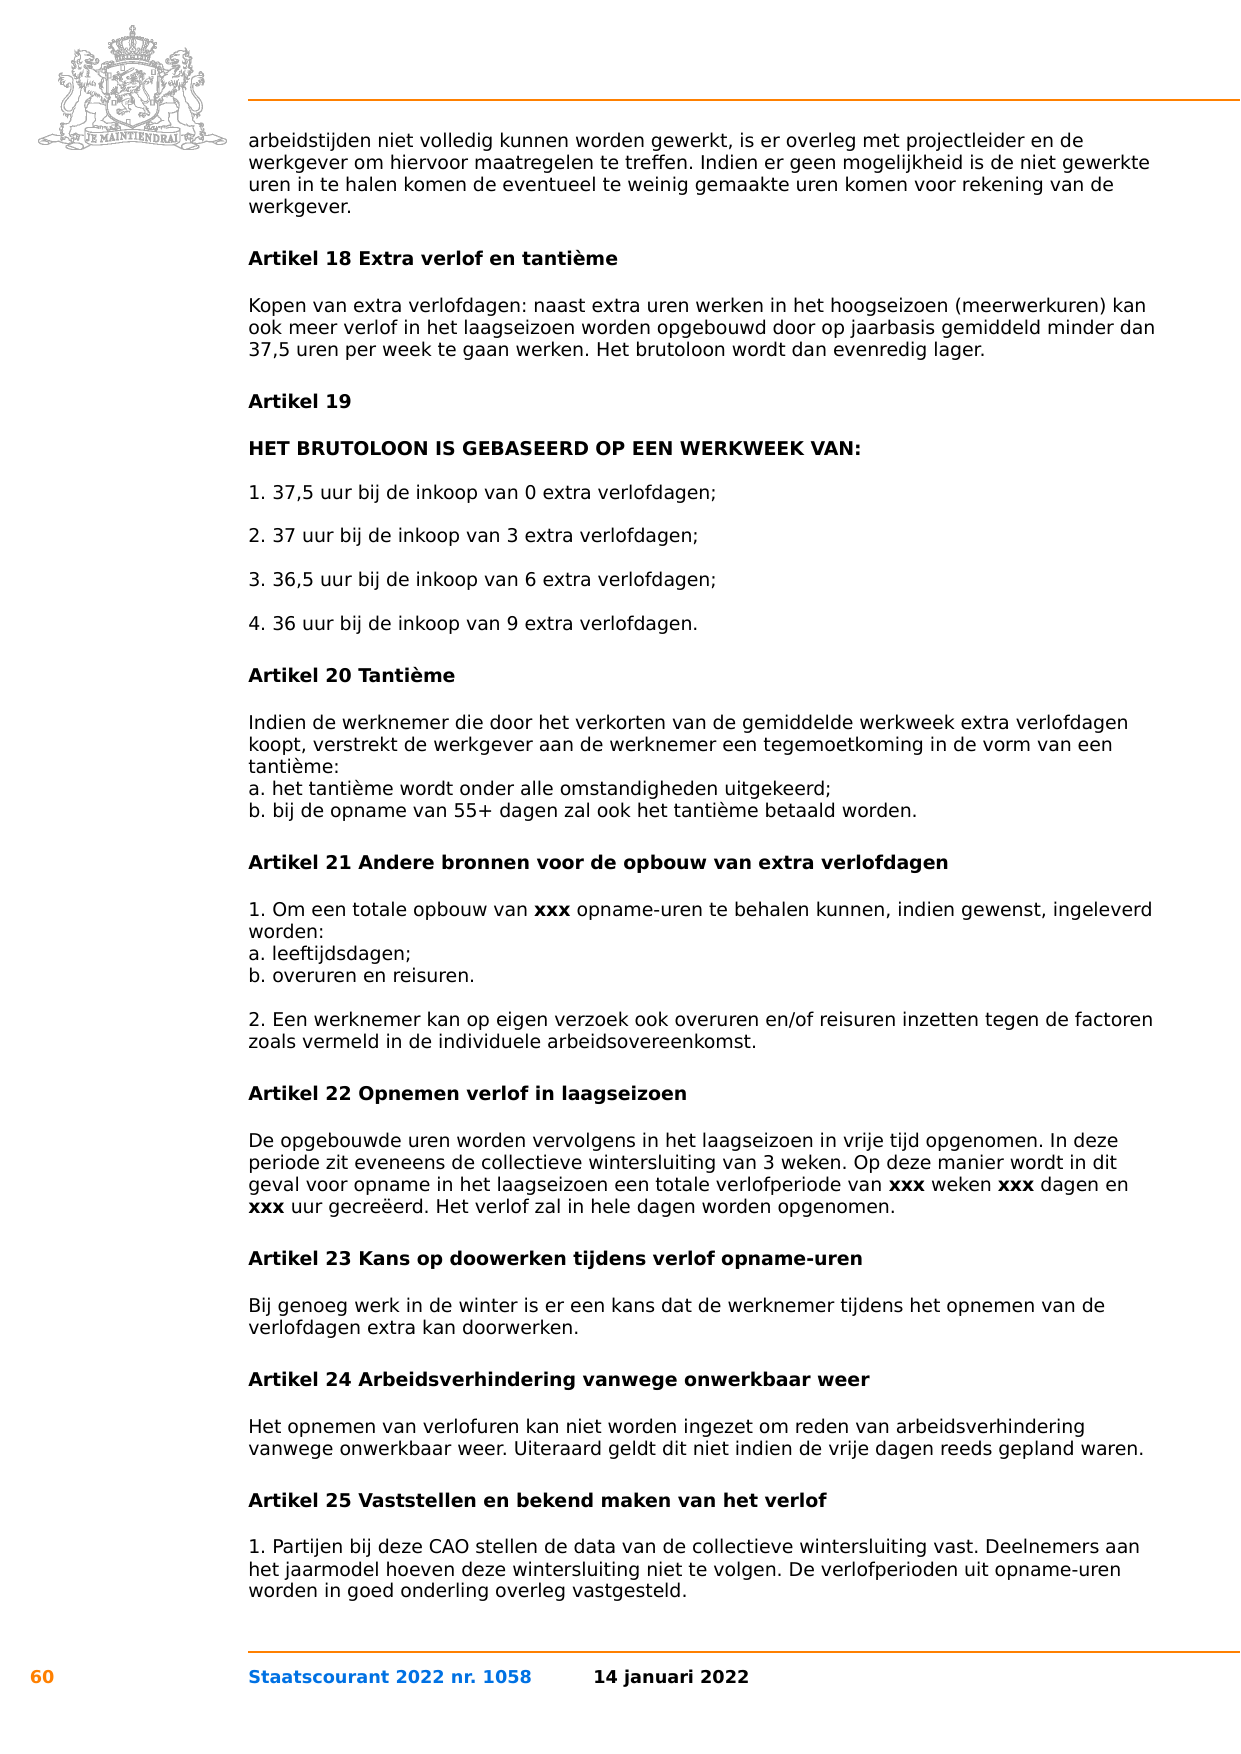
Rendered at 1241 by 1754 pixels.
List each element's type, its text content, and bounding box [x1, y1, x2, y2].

text Indien de werknemer die door het verkorten van de gemiddelde werkweek extra verlofdagen koopt, verstrekt de werkgever aan de werknemer een tegemoetkoming in de vorm van een tantième: [248, 712, 1163, 778]
subtitle Artikel 21 Andere bronnen voor de opbouw van extra verlofdagen [248, 852, 1163, 874]
text Bij genoeg werk in de winter is er een kans dat de werknemer tijdens het opnemen van de verlofdagen extra kan doorwerken. [248, 1294, 1163, 1338]
text 2. 37 uur bij de inkoop van 3 extra verlofdagen; [248, 525, 1163, 547]
subtitle Artikel 22 Opnemen verlof in laagseizoen [248, 1083, 1163, 1105]
subtitle Artikel 19 [248, 391, 1163, 413]
text 1. Om een totale opbouw van xxx opname-uren te behalen kunnen, indien gewenst, ingeleverd worden: [248, 899, 1163, 943]
subtitle Artikel 20 Tantième [248, 665, 1163, 687]
subtitle Artikel 18 Extra verlof en tantième [248, 248, 1163, 270]
subtitle Artikel 23 Kans op doowerken tijdens verlof opname-uren [248, 1248, 1163, 1269]
text a. leeftijdsdagen; [248, 943, 1163, 965]
text 3. 36,5 uur bij de inkoop van 6 extra verlofdagen; [248, 569, 1163, 591]
text 4. 36 uur bij de inkoop van 9 extra verlofdagen. [248, 613, 1163, 635]
text 1. 37,5 uur bij de inkoop van 0 extra verlofdagen; [248, 482, 1163, 503]
text arbeidstijden niet volledig kunnen worden gewerkt, is er overleg met projectleider en de werkgever om hiervoor maatregelen te treffen. Indien er geen mogelijkheid is de niet gewerkte uren in te halen komen de eventueel te weinig gemaakte uren komen voor rekening van de werkgever. [248, 130, 1163, 218]
subtitle Artikel 25 Vaststellen en bekend maken van het verlof [248, 1489, 1163, 1511]
text a. het tantième wordt onder alle omstandigheden uitgekeerd; [248, 778, 1163, 800]
text Kopen van extra verlofdagen: naast extra uren werken in het hoogseizoen (meerwerkuren) kan ook meer verlof in het laagseizoen worden opgebouwd door op jaarbasis gemiddeld minder dan 37,5 uren per week te gaan werken. Het brutoloon wordt dan evenredig lager. [248, 295, 1163, 361]
text De opgebouwde uren worden vervolgens in het laagseizoen in vrije tijd opgenomen. In deze periode zit eveneens de collectieve wintersluiting van 3 weken. Op deze manier wordt in dit geval voor opname in het laagseizoen een totale verlofperiode van xxx weken xxx dagen en xxx uur gecreëerd. Het verlof zal in hele dagen worden opgenomen. [248, 1130, 1163, 1218]
subtitle HET BRUTOLOON IS GEBASEERD OP EEN WERKWEEK VAN: [248, 438, 1163, 460]
subtitle Artikel 24 Arbeidsverhindering vanwege onwerkbaar weer [248, 1368, 1163, 1391]
text 1. Partijen bij deze CAO stellen de data van de collectieve wintersluiting vast. Deelnemers aan het jaarmodel hoeven deze wintersluiting niet te volgen. De verlofperioden uit opname-uren worden in goed onderling overleg vastgesteld. [248, 1536, 1163, 1602]
picture [38, 25, 227, 150]
text 2. Een werknemer kan op eigen verzoek ook overuren en/of reisuren inzetten tegen de factoren zoals vermeld in de individuele arbeidsovereenkomst. [248, 1009, 1163, 1053]
text b. bij de opname van 55+ dagen zal ook het tantième betaald worden. [248, 800, 1163, 822]
text b. overuren en reisuren. [248, 965, 1163, 987]
text Het opnemen van verlofuren kan niet worden ingezet om reden van arbeidsverhindering vanwege onwerkbaar weer. Uiteraard geldt dit niet indien de vrije dagen reeds gepland waren. [248, 1416, 1163, 1459]
